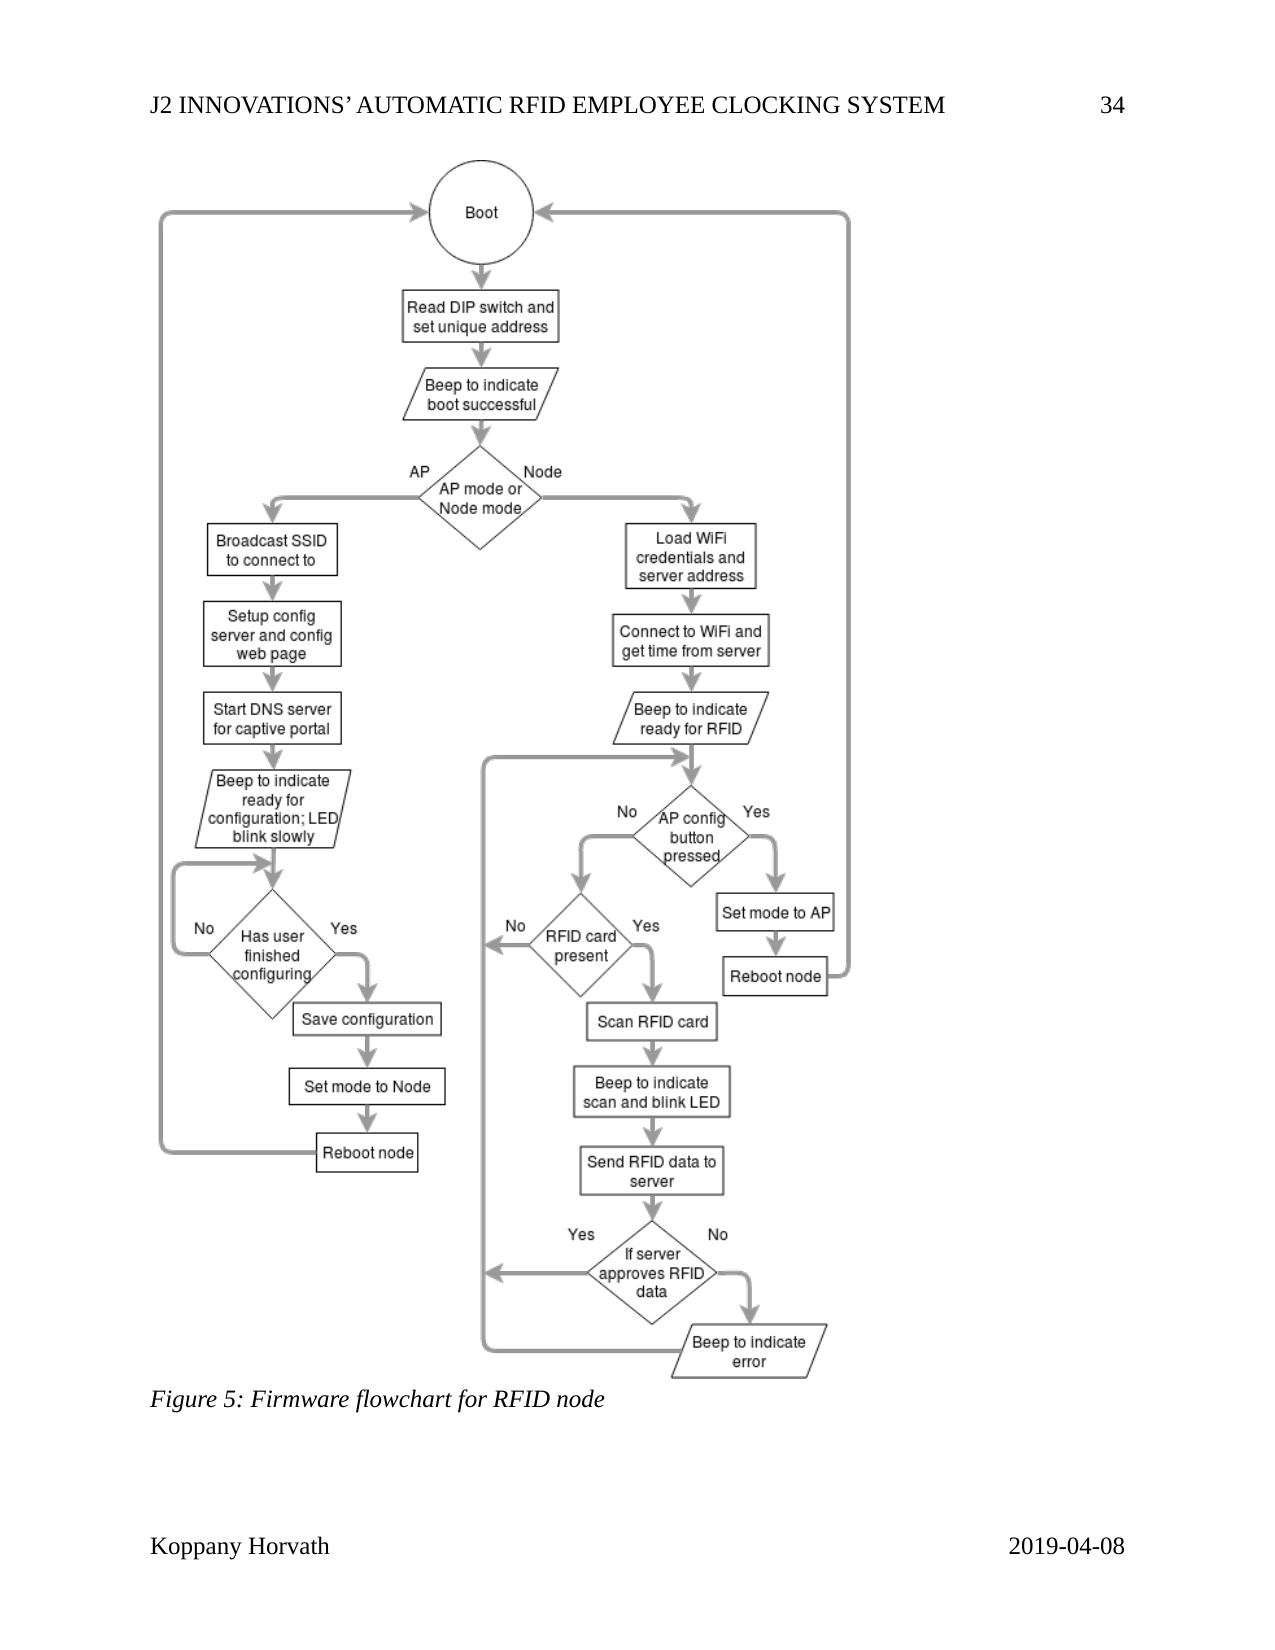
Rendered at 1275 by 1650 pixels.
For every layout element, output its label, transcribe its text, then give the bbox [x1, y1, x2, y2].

text Figure 5: Firmware flowchart for RFID node [150, 1379, 860, 1413]
picture [150, 160, 861, 1379]
